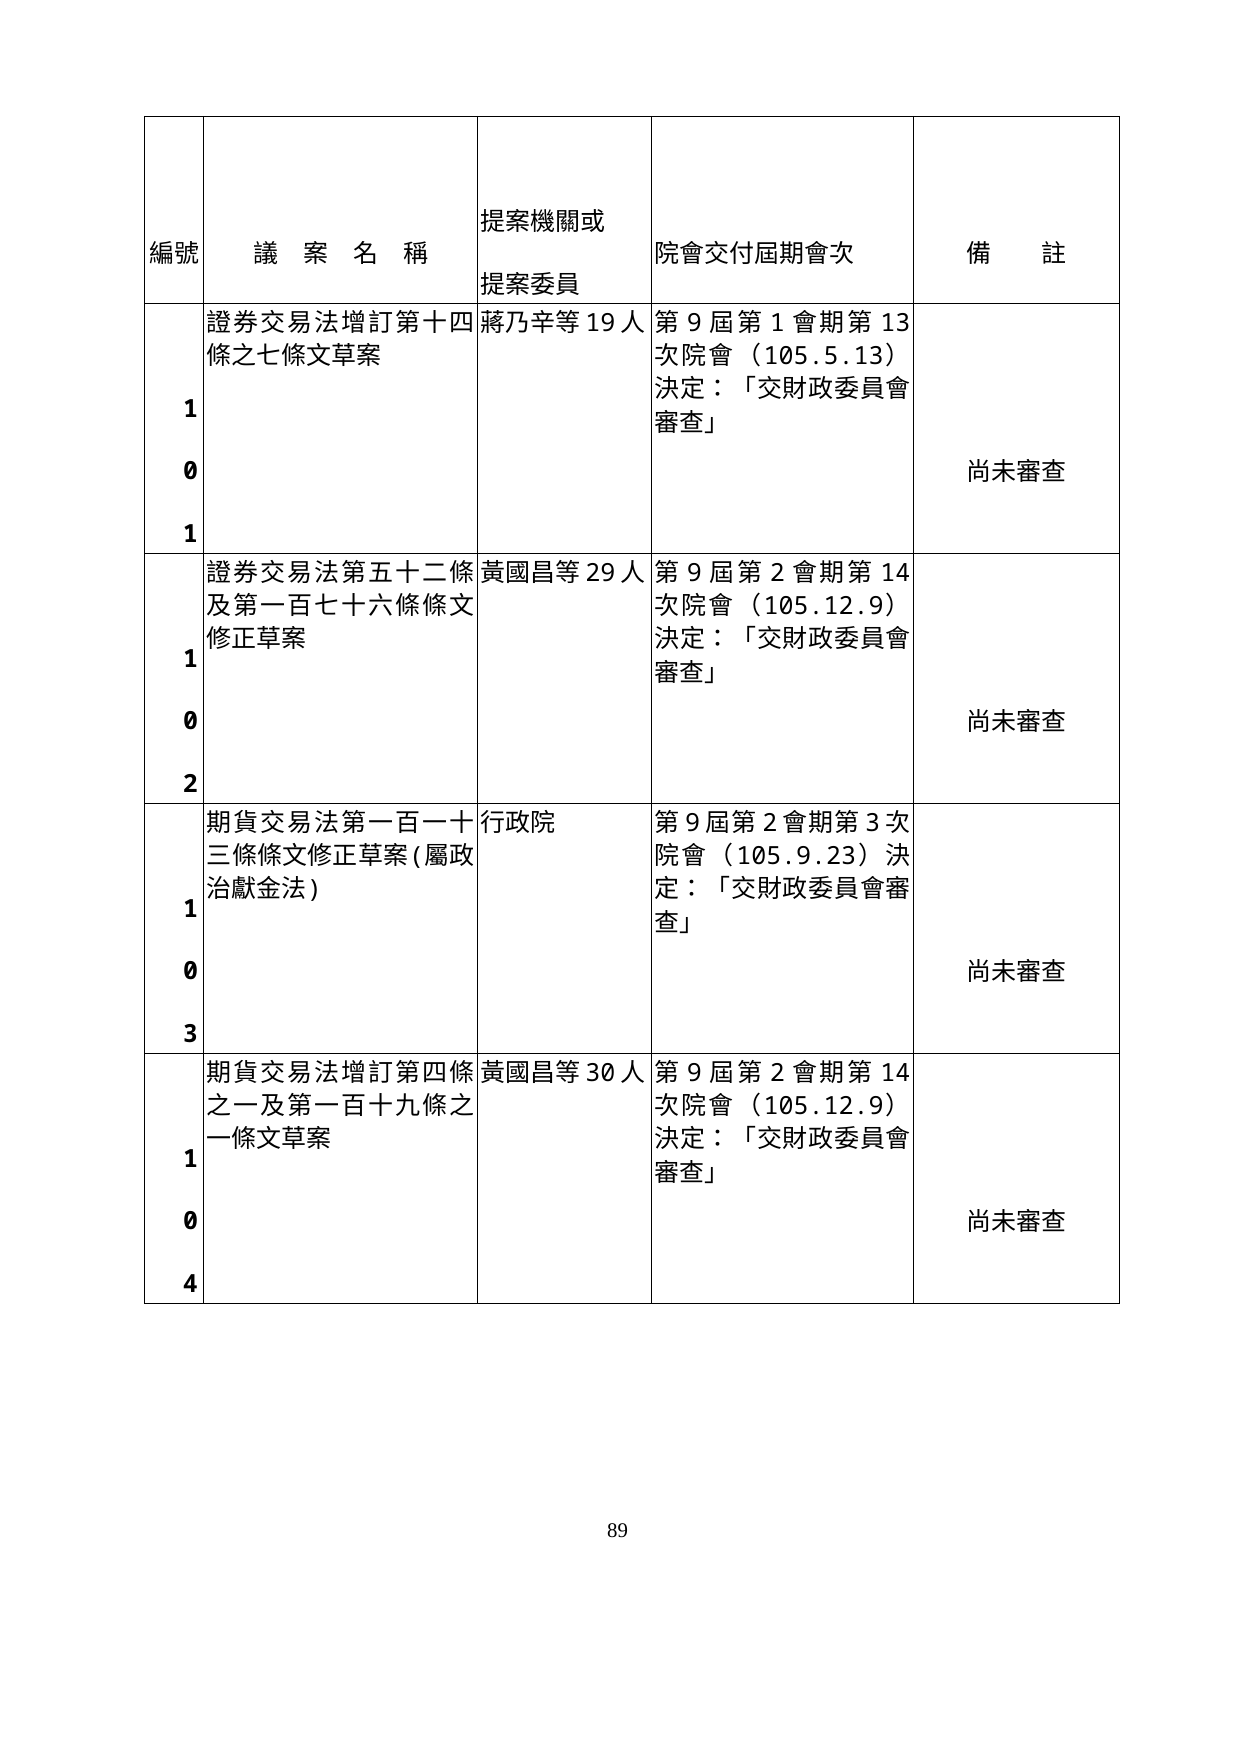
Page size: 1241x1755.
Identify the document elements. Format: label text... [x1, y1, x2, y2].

table_header 提案機關或 提案委員 [478, 117, 651, 303]
table_cell 證券交易法第五十二條及第一百七十六條條文修正草案 [204, 554, 477, 803]
table_cell 證券交易法增訂第十四條之七條文草案 [204, 304, 477, 553]
table_cell 尚未審查 [914, 554, 1119, 803]
table_cell 尚未審查 [914, 804, 1119, 1053]
table_cell [145, 1054, 203, 1303]
table_cell 第9屆第2會期第3次院會（105.9.23）決定：「交財政委員會審查」 [652, 804, 913, 1053]
table_cell 期貨交易法第一百一十三條條文修正草案(屬政治獻金法) [204, 804, 477, 1053]
table_cell 第9屆第2會期第14次院會（105.12.9）決定：「交財政委員會審查」 [652, 1054, 913, 1303]
table_cell [145, 554, 203, 803]
table_cell [145, 804, 203, 1053]
table_header 院會交付屆期會次 [652, 117, 913, 303]
table_header 編號 [145, 117, 203, 303]
table_cell [145, 304, 203, 553]
table_cell 行政院 [478, 804, 651, 1053]
table_cell 尚未審查 [914, 304, 1119, 553]
table_cell 黃國昌等29人 [478, 554, 651, 803]
table_cell 第9屆第2會期第14次院會（105.12.9）決定：「交財政委員會審查」 [652, 554, 913, 803]
table_cell 期貨交易法增訂第四條之一及第一百十九條之一條文草案 [204, 1054, 477, 1303]
table_header 備 註 [914, 117, 1119, 303]
table_header 議 案 名 稱 [204, 117, 477, 303]
table_cell 蔣乃辛等19人 [478, 304, 651, 553]
table_cell 尚未審查 [914, 1054, 1119, 1303]
table_cell 第9屆第1會期第13次院會（105.5.13）決定：「交財政委員會審查」 [652, 304, 913, 553]
table_cell 黃國昌等30人 [478, 1054, 651, 1303]
